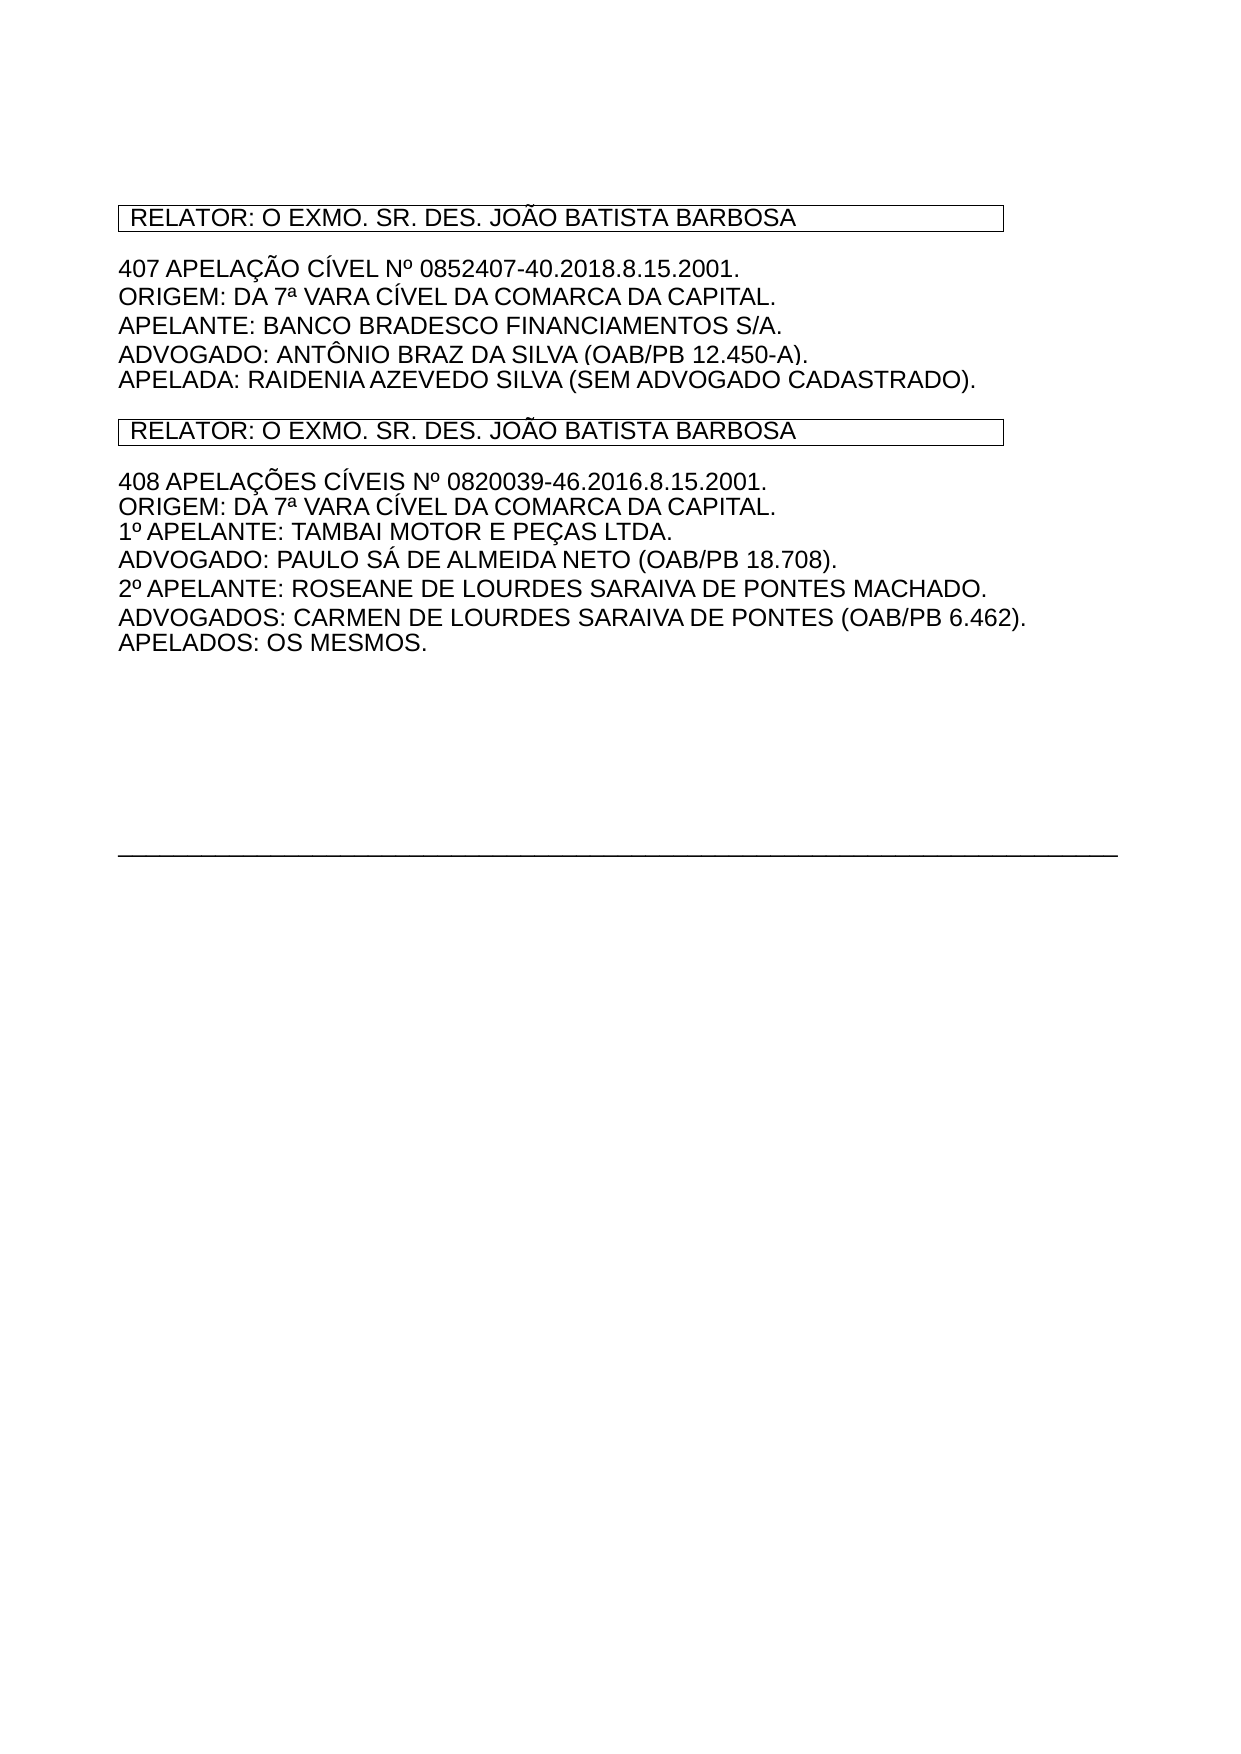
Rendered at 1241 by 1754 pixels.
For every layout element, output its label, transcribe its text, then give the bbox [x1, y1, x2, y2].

text APELADA: RAIDENIA AZEVEDO SILVA (SEM ADVOGADO CADASTRADO). [118, 368, 1122, 393]
text 2º APELANTE: ROSEANE DE LOURDES SARAIVA DE PONTES MACHADO. [118, 574, 1122, 603]
text 408 APELAÇÕES CÍVEIS Nº 0820039-46.2016.8.15.2001. [118, 471, 1122, 496]
table_header RELATOR: O EXMO. SR. DES. JOÃO BATISTA BARBOSA [119, 206, 1003, 231]
text 1º APELANTE: TAMBAI MOTOR E PEÇAS LTDA. [118, 521, 1122, 546]
text ________________________________________________________________________ [118, 829, 1122, 858]
text APELANTE: BANCO BRADESCO FINANCIAMENTOS S/A. [118, 311, 1122, 340]
table_header RELATOR: O EXMO. SR. DES. JOÃO BATISTA BARBOSA [119, 420, 1003, 444]
text ORIGEM: DA 7ª VARA CÍVEL DA COMARCA DA CAPITAL. [118, 496, 1122, 521]
text 407 APELAÇÃO CÍVEL Nº 0852407-40.2018.8.15.2001. [118, 257, 1122, 282]
text ADVOGADOS: CARMEN DE LOURDES SARAIVA DE PONTES (OAB/PB 6.462). [118, 603, 1122, 632]
text ADVOGADO: ANTÔNIO BRAZ DA SILVA (OAB/PB 12.450-A). [118, 340, 1122, 368]
text APELADOS: OS MESMOS. [118, 632, 1122, 657]
text ADVOGADO: PAULO SÁ DE ALMEIDA NETO (OAB/PB 18.708). [118, 546, 1122, 574]
text ORIGEM: DA 7ª VARA CÍVEL DA COMARCA DA CAPITAL. [118, 282, 1122, 311]
